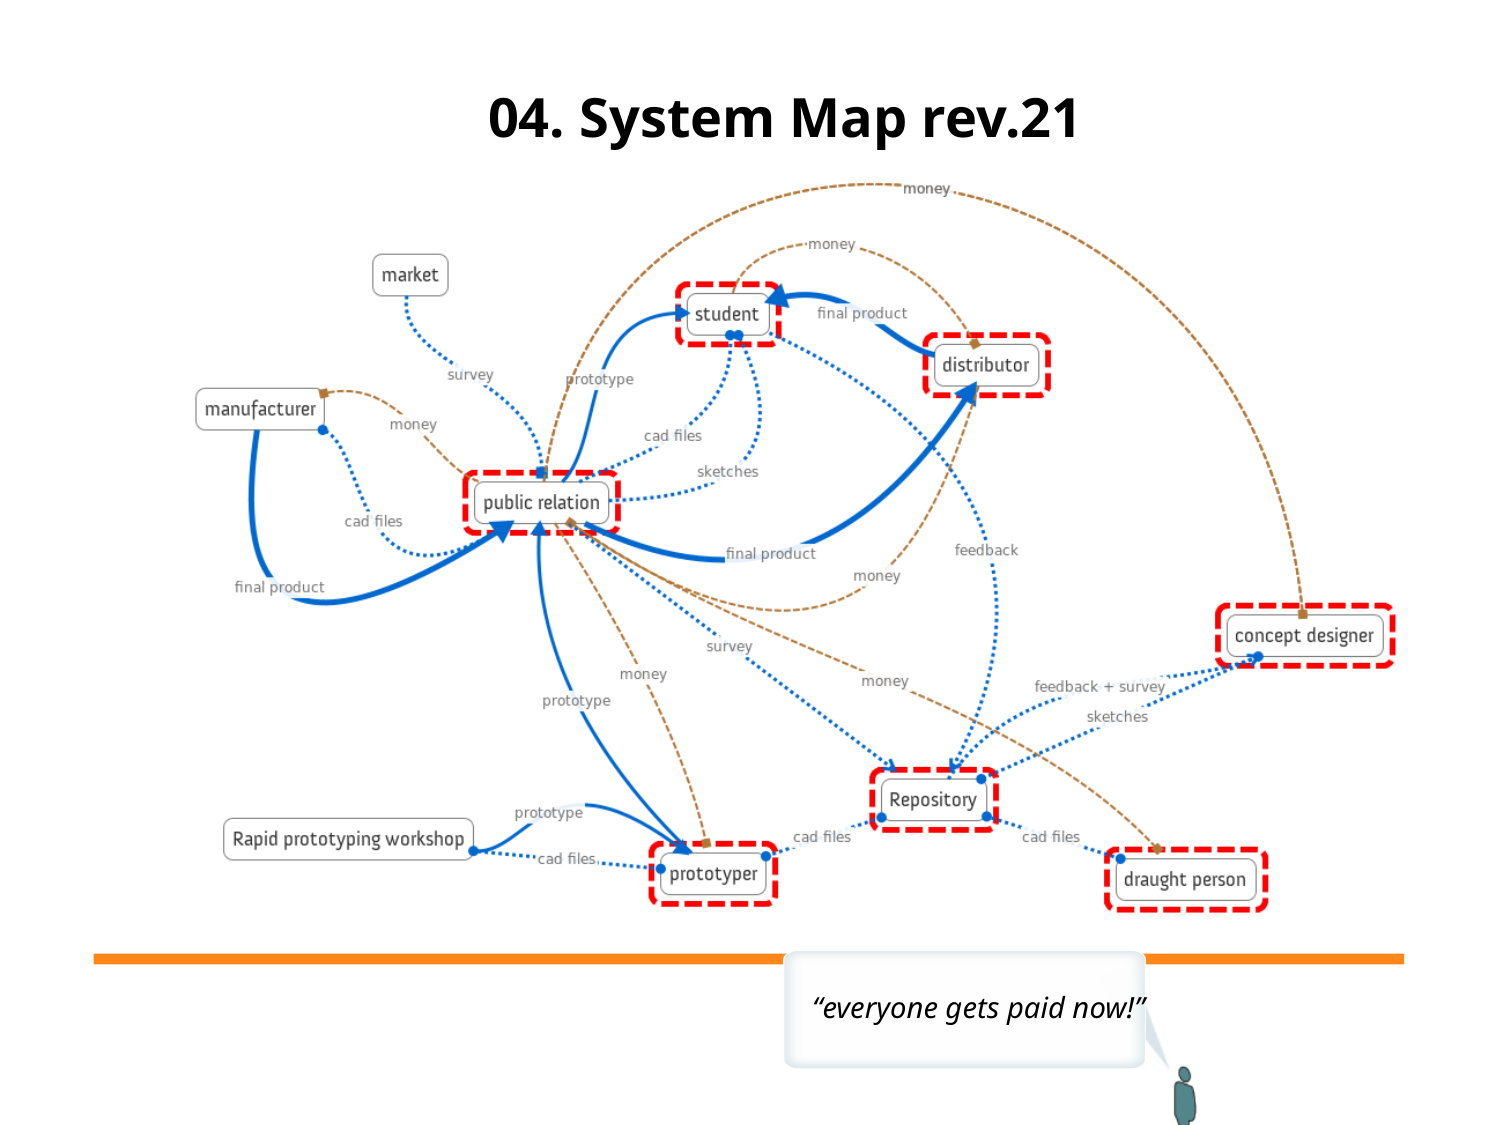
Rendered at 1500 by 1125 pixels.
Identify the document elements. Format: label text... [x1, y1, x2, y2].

picture [0, 0, 1500, 1125]
text_box “everyone gets paid now!” [767, 943, 1205, 1068]
title 04. System Map rev.21 [110, 45, 1461, 188]
